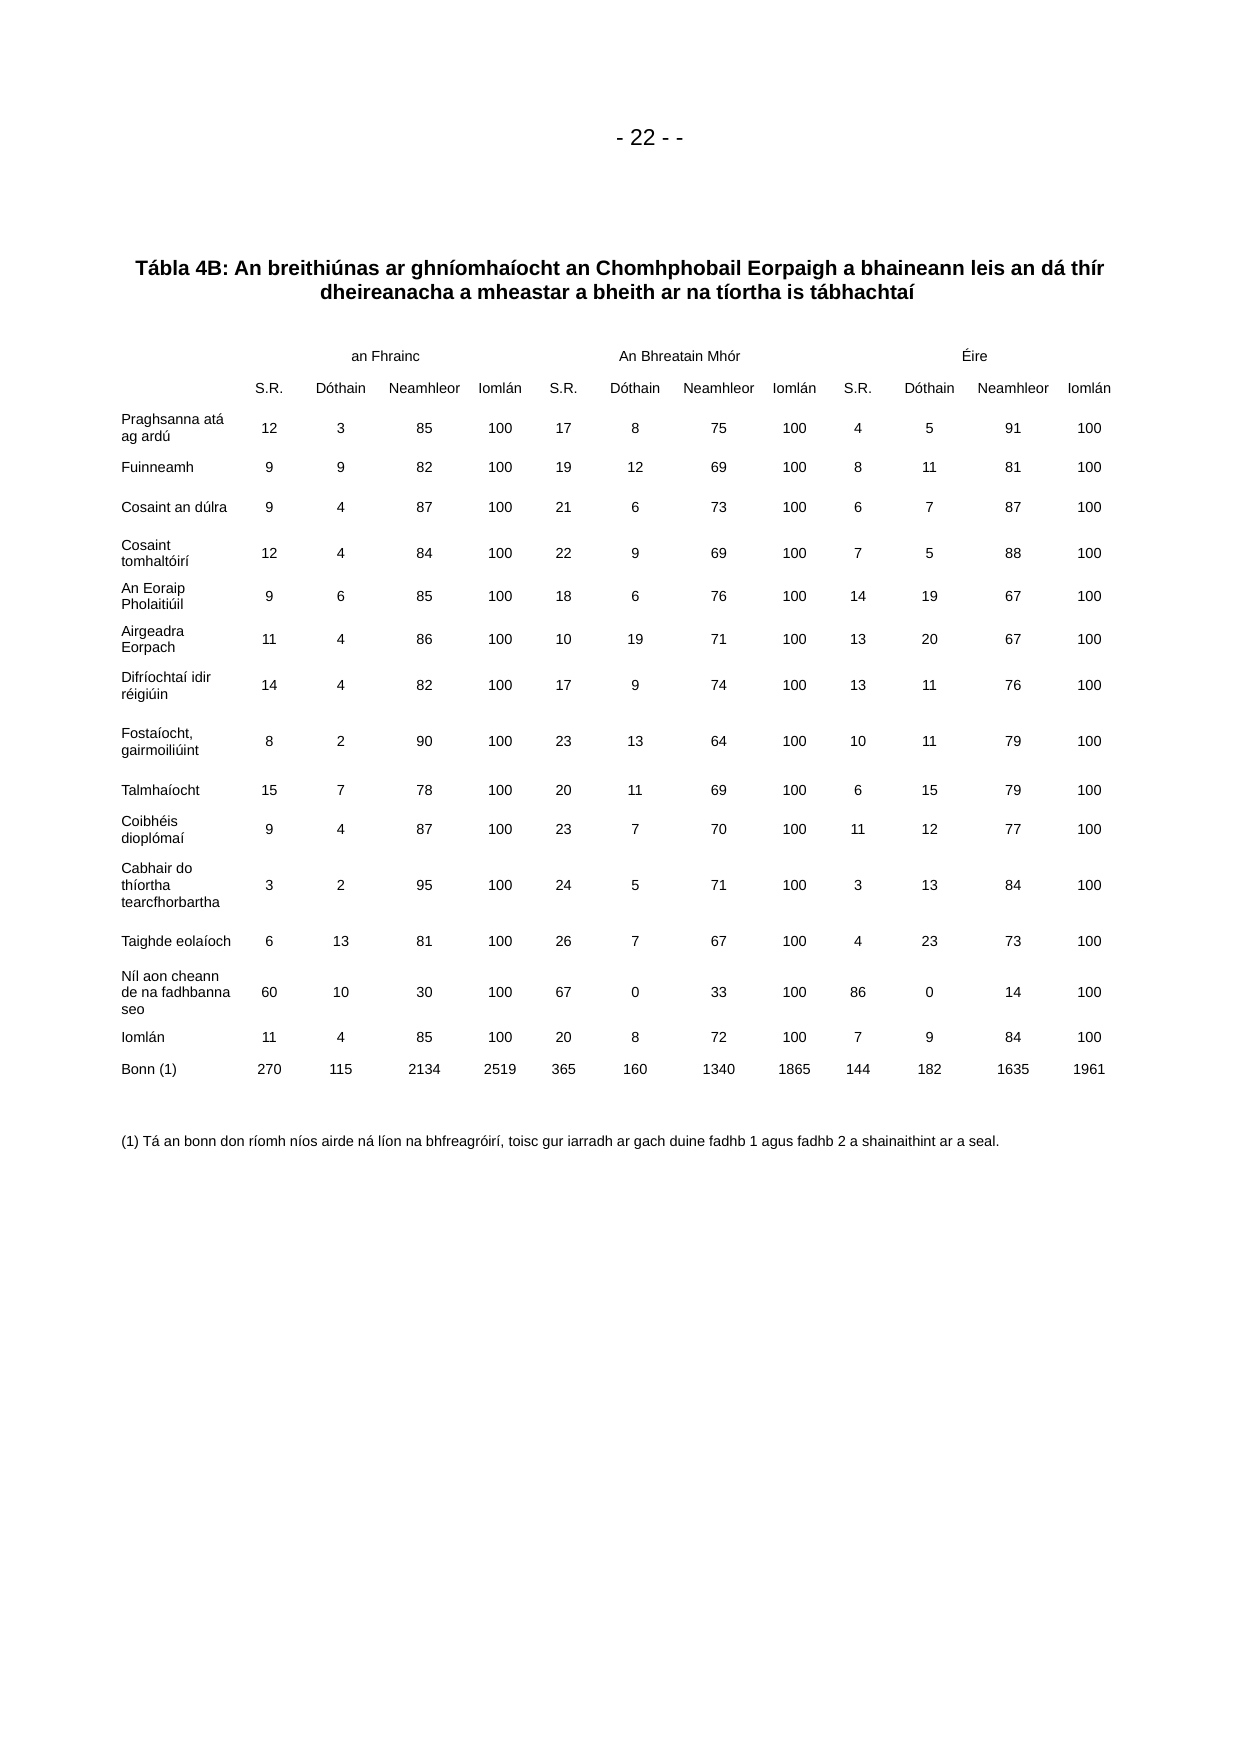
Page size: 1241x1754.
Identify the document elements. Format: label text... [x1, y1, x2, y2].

table_cell Cosaint an dúlra [118, 484, 238, 530]
table_cell 12 [595, 451, 676, 483]
table_cell 24 [533, 853, 594, 918]
table_cell 71 [676, 853, 762, 918]
table_cell [238, 308, 300, 340]
table_cell 4 [300, 616, 381, 662]
table_cell 2519 [468, 1053, 532, 1085]
table_cell 100 [468, 853, 532, 918]
table_cell [118, 340, 238, 372]
table_cell Neamhleor [381, 372, 467, 404]
table_cell 100 [762, 484, 827, 530]
table_cell 144 [827, 1053, 889, 1085]
table_cell 100 [1056, 1021, 1122, 1053]
table_cell 23 [533, 806, 594, 853]
table_cell 76 [676, 576, 762, 616]
table_cell 100 [762, 405, 827, 451]
table_cell Dóthain [595, 372, 676, 404]
table_cell 64 [676, 709, 762, 774]
table_cell 8 [827, 451, 889, 483]
table_cell 12 [238, 530, 300, 576]
table_cell 100 [468, 1021, 532, 1053]
table_cell 20 [533, 1021, 594, 1053]
table_cell [118, 308, 238, 340]
table_cell 100 [762, 451, 827, 483]
table_cell 100 [762, 576, 827, 616]
table_cell Coibhéis dioplómaí [118, 806, 238, 853]
table_cell 7 [595, 918, 676, 964]
table_cell 13 [300, 918, 381, 964]
table_cell 77 [970, 806, 1056, 853]
table_cell [118, 372, 238, 404]
table_cell 87 [381, 806, 467, 853]
table_cell [238, 1085, 300, 1118]
table_cell 9 [889, 1021, 970, 1053]
table_cell 2 [300, 853, 381, 918]
table_cell 23 [533, 709, 594, 774]
table_cell 19 [595, 616, 676, 662]
table_cell [889, 308, 970, 340]
table_cell 1961 [1056, 1053, 1122, 1085]
table_cell 100 [762, 853, 827, 918]
table_cell [300, 1085, 381, 1118]
table_cell 9 [238, 484, 300, 530]
table_cell 88 [970, 530, 1056, 576]
table_cell 72 [676, 1021, 762, 1053]
table_cell 74 [676, 662, 762, 709]
table_cell 18 [533, 576, 594, 616]
table_cell 6 [595, 484, 676, 530]
table_cell 84 [381, 530, 467, 576]
table_cell 85 [381, 1021, 467, 1053]
table_cell 5 [595, 853, 676, 918]
table_cell 100 [1056, 530, 1122, 576]
table_cell 20 [889, 616, 970, 662]
table_cell 9 [300, 451, 381, 483]
table_cell 26 [533, 918, 594, 964]
table_cell 69 [676, 774, 762, 806]
table_cell [762, 308, 827, 340]
table_cell 100 [1056, 709, 1122, 774]
table_cell 100 [1056, 616, 1122, 662]
table_cell 19 [889, 576, 970, 616]
table_cell 11 [889, 451, 970, 483]
table_cell 11 [238, 616, 300, 662]
table_cell 13 [889, 853, 970, 918]
table_cell 10 [300, 964, 381, 1021]
table_cell 20 [533, 774, 594, 806]
table_cell Talmhaíocht [118, 774, 238, 806]
table_cell [595, 308, 676, 340]
table_cell 4 [827, 918, 889, 964]
table_cell 4 [300, 530, 381, 576]
table_cell [1056, 308, 1122, 340]
table_cell 5 [889, 405, 970, 451]
table_cell [827, 1085, 889, 1118]
table_cell Cosaint tomhaltóirí [118, 530, 238, 576]
table_cell [762, 1085, 827, 1118]
table_cell 22 [533, 530, 594, 576]
table_cell 87 [381, 484, 467, 530]
table_cell 100 [1056, 451, 1122, 483]
table_cell 7 [827, 530, 889, 576]
table_cell 3 [827, 853, 889, 918]
table_cell 12 [238, 405, 300, 451]
table_cell 9 [595, 530, 676, 576]
table_cell 69 [676, 451, 762, 483]
table_cell 100 [1056, 405, 1122, 451]
table_cell 4 [300, 484, 381, 530]
table_cell an Fhrainc [238, 340, 532, 372]
table_cell 86 [381, 616, 467, 662]
table_cell 100 [762, 530, 827, 576]
table_cell 7 [300, 774, 381, 806]
table_cell An Bhreatain Mhór [533, 340, 827, 372]
table_cell Taighde eolaíoch [118, 918, 238, 964]
table_cell 13 [827, 662, 889, 709]
table_cell 10 [827, 709, 889, 774]
table_cell 33 [676, 964, 762, 1021]
table_cell 2134 [381, 1053, 467, 1085]
table_cell 15 [889, 774, 970, 806]
table_cell 69 [676, 530, 762, 576]
table_cell 100 [468, 405, 532, 451]
table_cell 115 [300, 1053, 381, 1085]
table_cell Iomlán [762, 372, 827, 404]
table_cell 2 [300, 709, 381, 774]
table_cell 100 [468, 662, 532, 709]
table_cell 84 [970, 853, 1056, 918]
table_cell 100 [1056, 484, 1122, 530]
table_cell 85 [381, 576, 467, 616]
table_cell 73 [676, 484, 762, 530]
table_cell 14 [970, 964, 1056, 1021]
table_cell [676, 308, 762, 340]
table_cell 71 [676, 616, 762, 662]
table_cell Neamhleor [970, 372, 1056, 404]
table_cell [595, 1085, 676, 1118]
table_cell 8 [238, 709, 300, 774]
table_cell 7 [889, 484, 970, 530]
table_cell 9 [595, 662, 676, 709]
table_cell 100 [468, 806, 532, 853]
table_cell 6 [595, 576, 676, 616]
table_cell [970, 1085, 1056, 1118]
table_cell 0 [595, 964, 676, 1021]
table_cell 100 [1056, 918, 1122, 964]
table_cell 78 [381, 774, 467, 806]
table_cell 100 [468, 709, 532, 774]
table_cell 100 [1056, 806, 1122, 853]
table_cell 13 [827, 616, 889, 662]
table_cell 11 [827, 806, 889, 853]
table_cell 81 [381, 918, 467, 964]
table_cell 100 [1056, 853, 1122, 918]
table_cell S.R. [238, 372, 300, 404]
table_cell 90 [381, 709, 467, 774]
table_cell 85 [381, 405, 467, 451]
table_cell 100 [762, 709, 827, 774]
table_cell 60 [238, 964, 300, 1021]
table_cell [533, 308, 594, 340]
table_cell Bonn (1) [118, 1053, 238, 1085]
table_cell (1) Tá an bonn don ríomh níos airde ná líon na bhfreagróirí, toisc gur iarradh ar gach duine fadhb 1 agus fadhb 2 a shainaithint ar a seal. [118, 1118, 1122, 1164]
table_cell Cabhair do thíortha tearcfhorbartha [118, 853, 238, 918]
table_cell 12 [889, 806, 970, 853]
table_cell 1635 [970, 1053, 1056, 1085]
table_cell 21 [533, 484, 594, 530]
table_cell 3 [238, 853, 300, 918]
table_cell S.R. [533, 372, 594, 404]
table_cell 8 [595, 1021, 676, 1053]
table_cell 6 [300, 576, 381, 616]
table_cell [468, 308, 532, 340]
table_cell [533, 1085, 594, 1118]
table_cell 100 [1056, 774, 1122, 806]
table_cell [970, 308, 1056, 340]
table_cell 67 [970, 616, 1056, 662]
table_cell 14 [827, 576, 889, 616]
table_cell Fostaíocht, gairmoiliúint [118, 709, 238, 774]
table_cell 82 [381, 451, 467, 483]
table_cell 270 [238, 1053, 300, 1085]
table_cell 15 [238, 774, 300, 806]
table_cell 79 [970, 709, 1056, 774]
table_cell [381, 308, 467, 340]
table_header Tábla 4B: An breithiúnas ar ghníomhaíocht an Chomhphobail Eorpaigh a bhaineann leis an dá thír dheireanacha a mheastar a bheith ar na tíortha is tábhachtaí [118, 252, 1122, 307]
table_cell 3 [300, 405, 381, 451]
table_cell 100 [1056, 964, 1122, 1021]
table_cell An Eoraip Pholaitiúil [118, 576, 238, 616]
table_cell 14 [238, 662, 300, 709]
table_cell 91 [970, 405, 1056, 451]
table_cell [889, 1085, 970, 1118]
table_cell Iomlán [468, 372, 532, 404]
table_cell 84 [970, 1021, 1056, 1053]
table_cell 160 [595, 1053, 676, 1085]
table_cell 9 [238, 806, 300, 853]
table_cell 100 [468, 451, 532, 483]
table_cell 4 [300, 662, 381, 709]
table_cell 11 [889, 662, 970, 709]
table_cell 82 [381, 662, 467, 709]
table_cell 73 [970, 918, 1056, 964]
table_cell 9 [238, 451, 300, 483]
table_cell 11 [595, 774, 676, 806]
table_cell 95 [381, 853, 467, 918]
table_cell 182 [889, 1053, 970, 1085]
table_cell Praghsanna atá ag ardú [118, 405, 238, 451]
table_cell 23 [889, 918, 970, 964]
table_cell [827, 308, 889, 340]
table_cell 100 [468, 530, 532, 576]
table_cell 6 [238, 918, 300, 964]
table_cell Difríochtaí idir réigiúin [118, 662, 238, 709]
table_cell 100 [468, 774, 532, 806]
table_cell Éire [827, 340, 1122, 372]
table_cell 100 [468, 616, 532, 662]
table_cell 7 [595, 806, 676, 853]
table_cell 100 [468, 964, 532, 1021]
table_cell 100 [468, 918, 532, 964]
table_cell [676, 1085, 762, 1118]
table_cell Airgeadra Eorpach [118, 616, 238, 662]
table_cell [1056, 1085, 1122, 1118]
table_cell Dóthain [889, 372, 970, 404]
table_cell 67 [676, 918, 762, 964]
table_cell 67 [533, 964, 594, 1021]
table_cell 79 [970, 774, 1056, 806]
table_cell S.R. [827, 372, 889, 404]
table_cell Níl aon cheann de na fadhbanna seo [118, 964, 238, 1021]
table_cell 8 [595, 405, 676, 451]
table_cell 6 [827, 774, 889, 806]
table_cell [381, 1085, 467, 1118]
table_cell 86 [827, 964, 889, 1021]
table_cell 100 [762, 774, 827, 806]
table_cell 9 [238, 576, 300, 616]
table_cell 87 [970, 484, 1056, 530]
table_cell Neamhleor [676, 372, 762, 404]
table_cell 75 [676, 405, 762, 451]
table_cell 76 [970, 662, 1056, 709]
table_cell Iomlán [1056, 372, 1122, 404]
table_cell 30 [381, 964, 467, 1021]
table_cell 6 [827, 484, 889, 530]
table_cell 4 [300, 1021, 381, 1053]
table_cell 67 [970, 576, 1056, 616]
table_cell 100 [762, 662, 827, 709]
table_cell 100 [762, 1021, 827, 1053]
table_cell 13 [595, 709, 676, 774]
table_cell Iomlán [118, 1021, 238, 1053]
table_cell 10 [533, 616, 594, 662]
table_cell 100 [1056, 662, 1122, 709]
table_cell 7 [827, 1021, 889, 1053]
table_cell 100 [762, 964, 827, 1021]
table_cell 19 [533, 451, 594, 483]
table_cell 17 [533, 405, 594, 451]
table_cell Fuinneamh [118, 451, 238, 483]
table_cell 70 [676, 806, 762, 853]
table_cell 1865 [762, 1053, 827, 1085]
table_cell [468, 1085, 532, 1118]
table_cell 5 [889, 530, 970, 576]
table_cell 4 [300, 806, 381, 853]
table_cell 100 [762, 806, 827, 853]
table_cell 11 [238, 1021, 300, 1053]
table_cell 81 [970, 451, 1056, 483]
table_cell 100 [1056, 576, 1122, 616]
table_cell 100 [468, 576, 532, 616]
table_cell 100 [468, 484, 532, 530]
table_cell Dóthain [300, 372, 381, 404]
table_cell 4 [827, 405, 889, 451]
table_cell 0 [889, 964, 970, 1021]
table_cell 100 [762, 616, 827, 662]
table_cell 1340 [676, 1053, 762, 1085]
table_cell 17 [533, 662, 594, 709]
table_cell 11 [889, 709, 970, 774]
table_cell 365 [533, 1053, 594, 1085]
table_cell 100 [762, 918, 827, 964]
table_cell [118, 1085, 238, 1118]
table_cell [300, 308, 381, 340]
